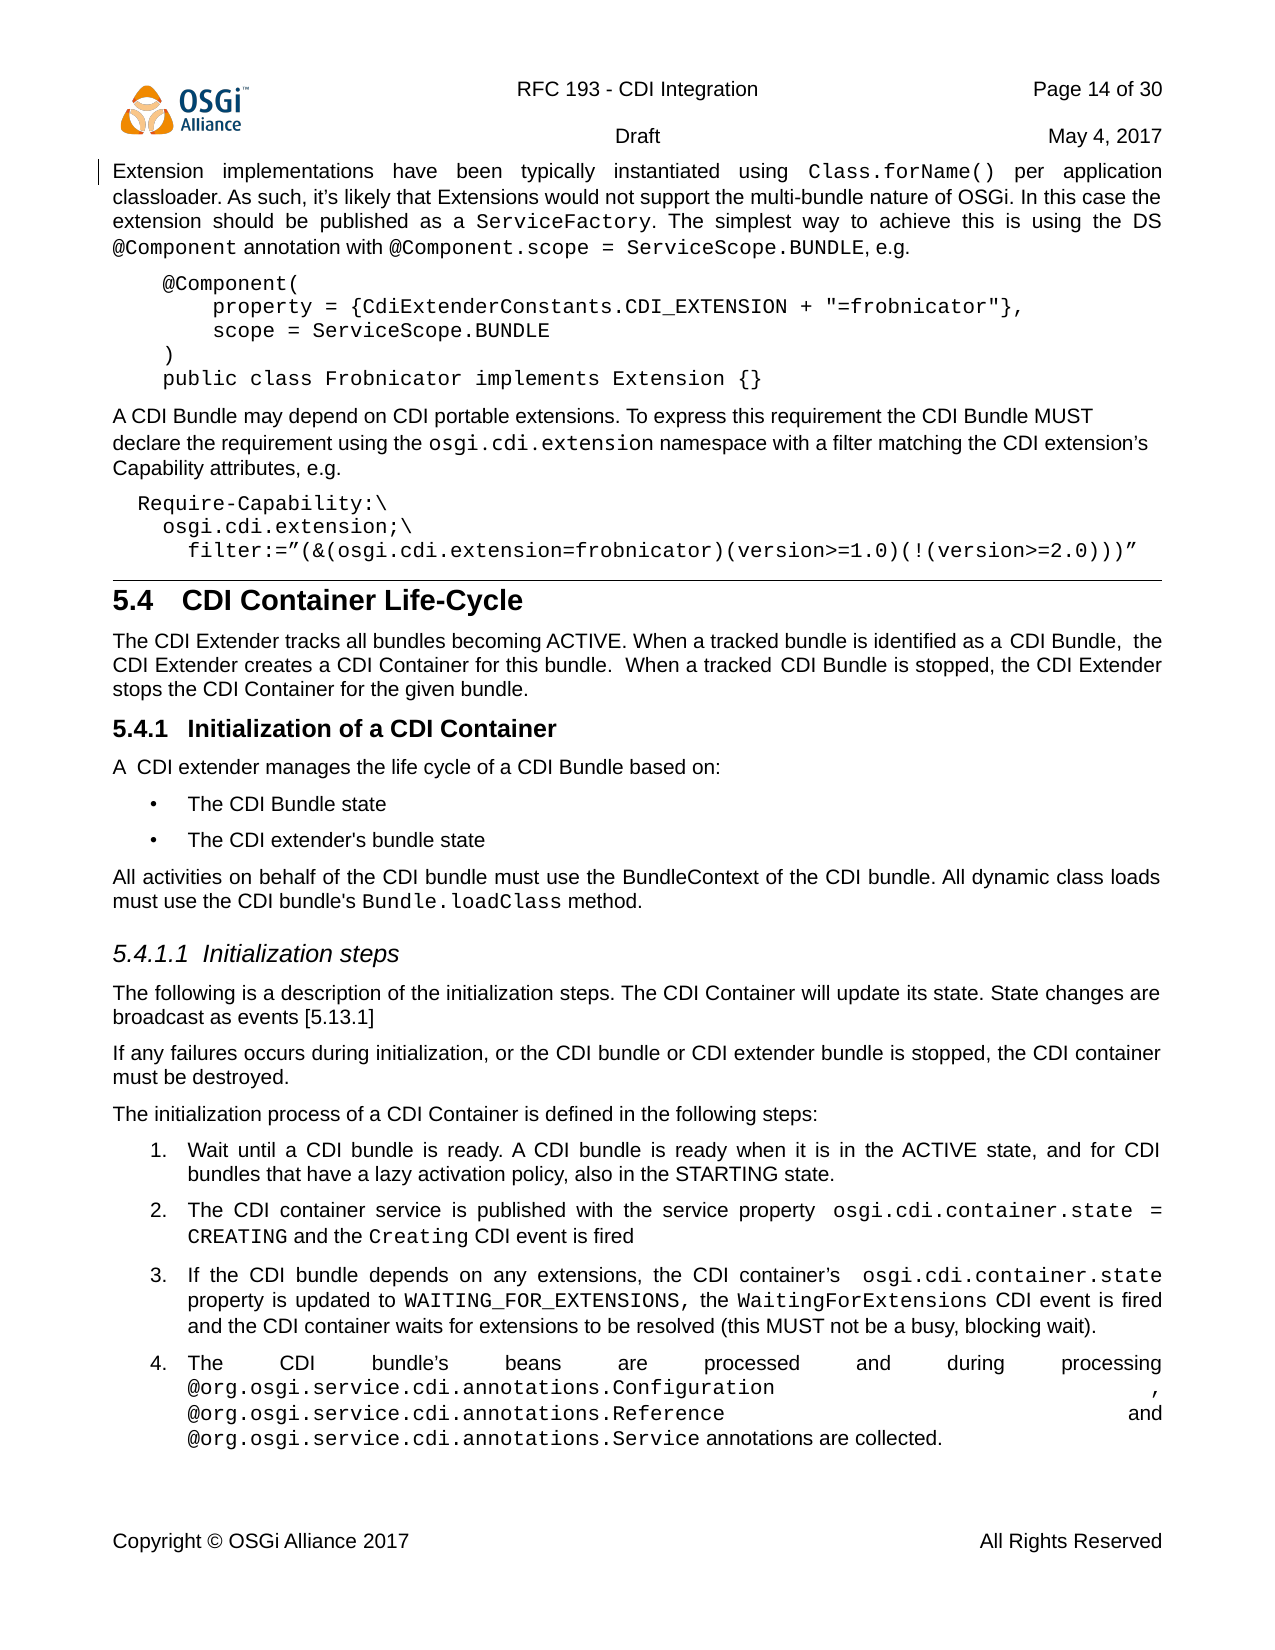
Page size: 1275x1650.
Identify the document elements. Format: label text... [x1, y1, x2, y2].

text The following is a description of the initialization steps. The CDI Container will update its state. State changes are broadcast as events [5.13.1] [112, 981, 1162, 1028]
text property = {CdiExtenderConstants.CDI_EXTENSION + "=frobnicator"}, [112, 297, 1162, 320]
subtitle Initialization of a CDI Container [112, 714, 1162, 742]
text All activities on behalf of the CDI bundle must use the BundleContext of the CDI bundle. All dynamic class loads must use the CDI bundle's Bundle.loadClass method. [112, 864, 1162, 914]
subtitle CDI Container Life-Cycle [112, 581, 1162, 617]
text filter:=”(&(osgi.cdi.extension=frobnicator)(version>=1.0)(!(version>=2.0)))” [112, 540, 1162, 563]
list The CDI extender's bundle state [150, 828, 1162, 852]
list The CDI bundle’s beans are processed and during processing @org.osgi.service.cdi.annotations.Configuration , @org.osgi.service.cdi.annotations.Reference and @org.osgi.service.cdi.annotations.Service annotations are collected. [150, 1351, 1162, 1452]
picture [113, 78, 257, 142]
text osgi.cdi.extension;\ [112, 516, 1162, 540]
text The initialization process of a CDI Container is defined in the following steps: [112, 1101, 1162, 1125]
text A CDI extender manages the life cycle of a CDI Bundle based on: [112, 755, 1162, 779]
list The CDI container service is published with the service property osgi.cdi.container.state = CREATING and the Creating CDI event is fired [150, 1198, 1162, 1250]
text A CDI Bundle may depend on CDI portable extensions. To express this requirement the CDI Bundle MUST declare the requirement using the osgi.cdi.extension namespace with a filter matching the CDI extension’s Capability attributes, e.g. [112, 404, 1162, 480]
list Wait until a CDI bundle is ready. A CDI bundle is ready when it is in the ACTIVE state, and for CDI bundles that have a lazy activation policy, also in the STARTING state. [150, 1138, 1162, 1186]
text Require-Capability:\ [112, 492, 1162, 516]
text The CDI Extender tracks all bundles becoming ACTIVE. When a tracked bundle is identified as a CDI Bundle, the CDI Extender creates a CDI Container for this bundle. When a tracked CDI Bundle is stopped, the CDI Extender stops the CDI Container for the given bundle. [112, 629, 1162, 701]
text ) [112, 344, 1162, 367]
text scope = ServiceScope.BUNDLE [112, 320, 1162, 344]
list If the CDI bundle depends on any extensions, the CDI container’s osgi.cdi.container.state property is updated to WAITING_FOR_EXTENSIONS, the WaitingForExtensions CDI event is fired and the CDI container waits for extensions to be resolved (this MUST not be a busy, blocking wait). [150, 1262, 1162, 1338]
text @Component( [112, 273, 1162, 297]
subtitle Initialization steps [112, 939, 1162, 968]
text If any failures occurs during initialization, or the CDI bundle or CDI extender bundle is stopped, the CDI container must be destroyed. [112, 1041, 1162, 1089]
list The CDI Bundle state [150, 791, 1162, 815]
text Extension implementations have been typically instantiated using Class.forName() per application classloader. As such, it’s likely that Extensions would not support the multi-bundle nature of OSGi. In this case the extension should be published as a ServiceFactory. The simplest way to achieve this is using the DS @Component annotation with @Component.scope = ServiceScope.BUNDLE, e.g. [112, 159, 1162, 260]
text public class Frobnicator implements Extension {} [112, 367, 1162, 391]
